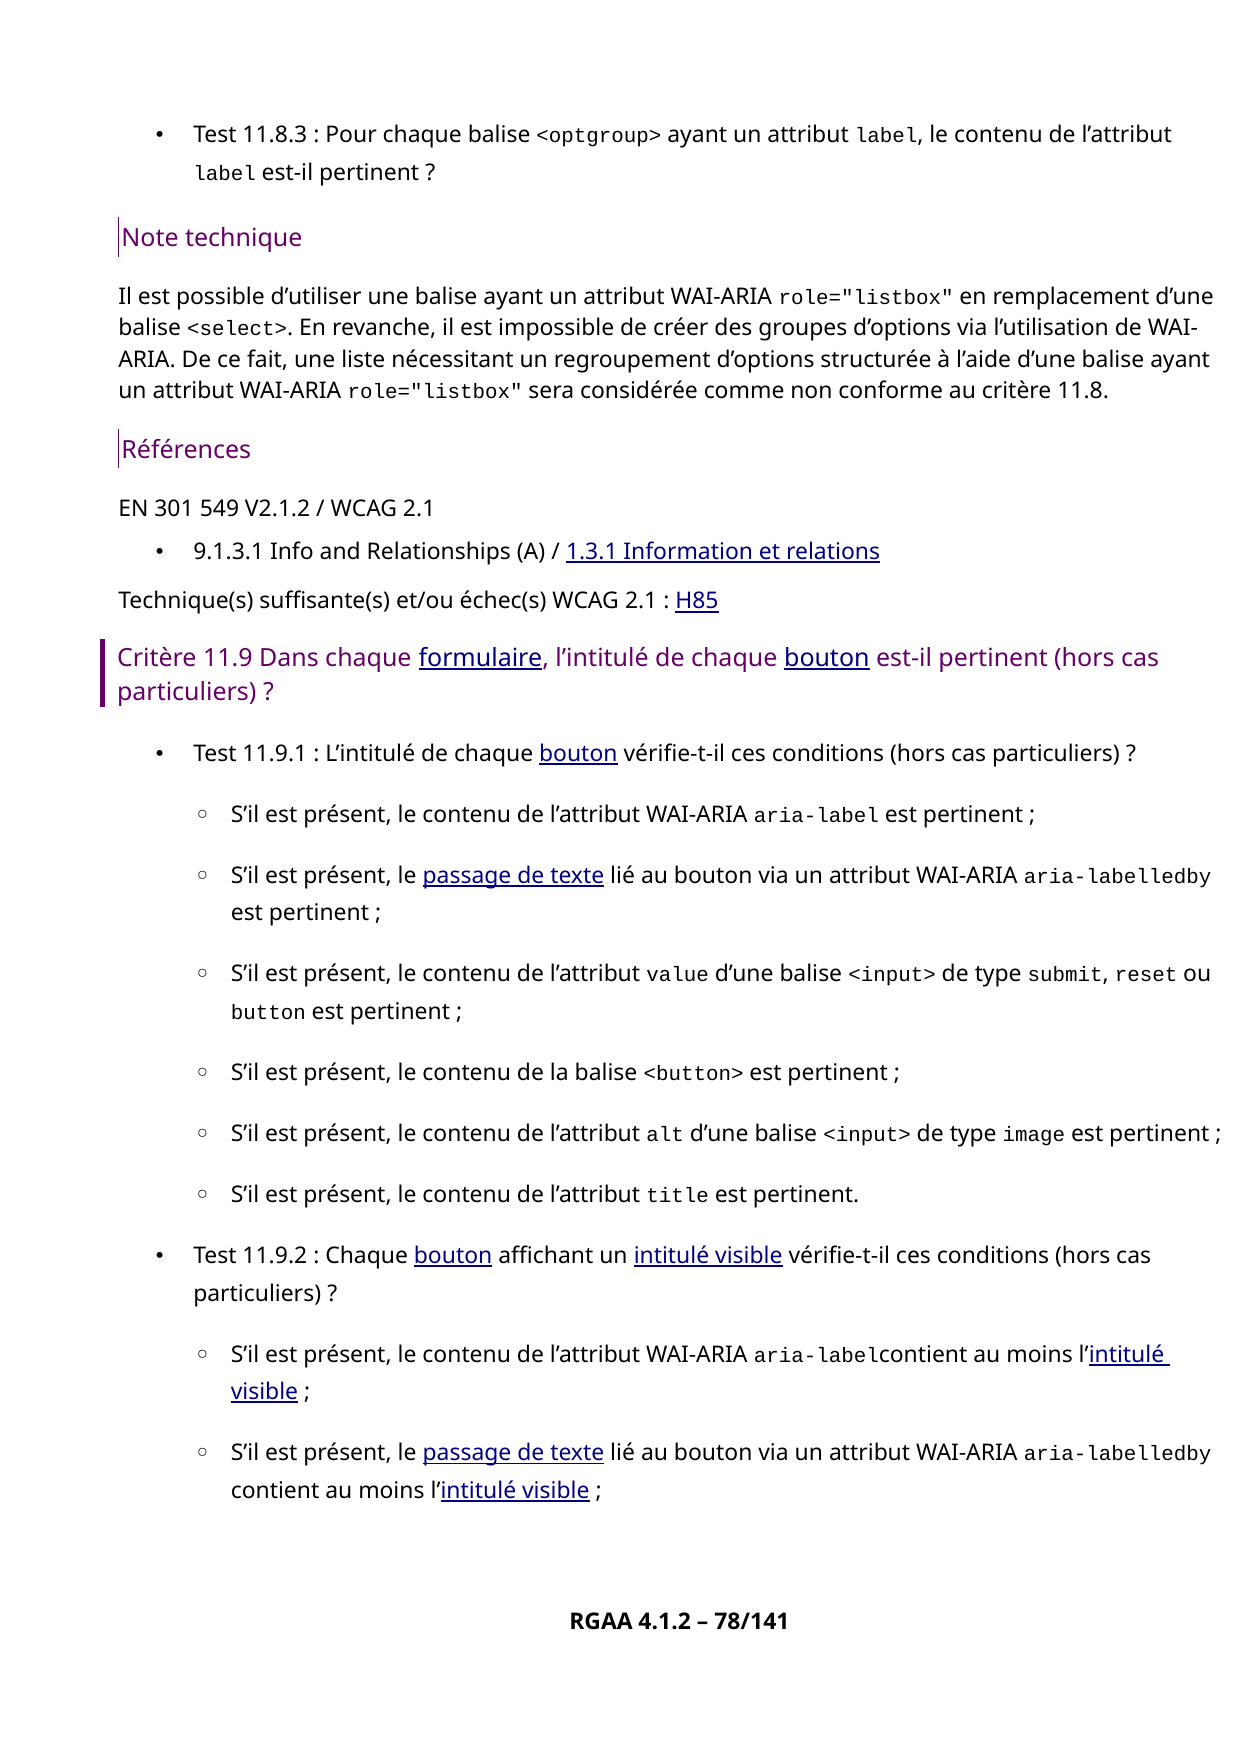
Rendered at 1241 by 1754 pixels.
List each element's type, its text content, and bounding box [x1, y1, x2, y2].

list 9.1.3.1 Info and Relationships (A) / 1.3.1 Information et relations [156, 535, 1240, 566]
subtitle Note technique [119, 217, 1240, 257]
list S’il est présent, le contenu de l’attribut value d’une balise <input> de type submit, reset ou button est pertinent ; [193, 957, 1240, 1026]
list S’il est présent, le contenu de la balise <button> est pertinent ; [193, 1056, 1240, 1087]
text Technique(s) suffisante(s) et/ou échec(s) WCAG 2.1 : H85 [118, 584, 1240, 616]
list S’il est présent, le contenu de l’attribut title est pertinent. [193, 1178, 1240, 1209]
list S’il est présent, le passage de texte lié au bouton via un attribut WAI-ARIA aria-labelledby est pertinent ; [193, 859, 1240, 928]
list Test 11.8.3 : Pour chaque balise <optgroup> ayant un attribut label, le contenu de l’attribut label est-il pertinent ? [156, 118, 1240, 187]
list Test 11.9.2 : Chaque bouton affichant un intitulé visible vérifie-t-il ces conditions (hors cas particuliers) ? [156, 1239, 1240, 1308]
list S’il est présent, le contenu de l’attribut WAI-ARIA aria-label est pertinent ; [193, 798, 1240, 829]
text Il est possible d’utiliser une balise ayant un attribut WAI-ARIA role="listbox" en remplacement d’une balise <select>. En revanche, il est impossible de créer des groupes d’options via l’utilisation de WAI-ARIA. De ce fait, une liste nécessitant un regroupement d’options structurée à l’aide d’une balise ayant un attribut WAI-ARIA role="listbox" sera considérée comme non conforme au critère 11.8. [118, 280, 1240, 405]
list S’il est présent, le contenu de l’attribut WAI-ARIA aria-labelcontient au moins l’intitulé visible ; [193, 1338, 1240, 1406]
list Test 11.9.1 : L’intitulé de chaque bouton vérifie-t-il ces conditions (hors cas particuliers) ? [156, 737, 1240, 768]
text EN 301 549 V2.1.2 / WCAG 2.1 [118, 492, 1240, 523]
list S’il est présent, le passage de texte lié au bouton via un attribut WAI-ARIA aria-labelledby contient au moins l’intitulé visible ; [193, 1436, 1240, 1505]
subtitle Références [119, 429, 1240, 468]
subtitle Critère 11.9 Dans chaque formulaire, l’intitulé de chaque bouton est-il pertinent (hors cas particuliers) ? [105, 639, 1240, 707]
list S’il est présent, le contenu de l’attribut alt d’une balise <input> de type image est pertinent ; [193, 1117, 1240, 1148]
